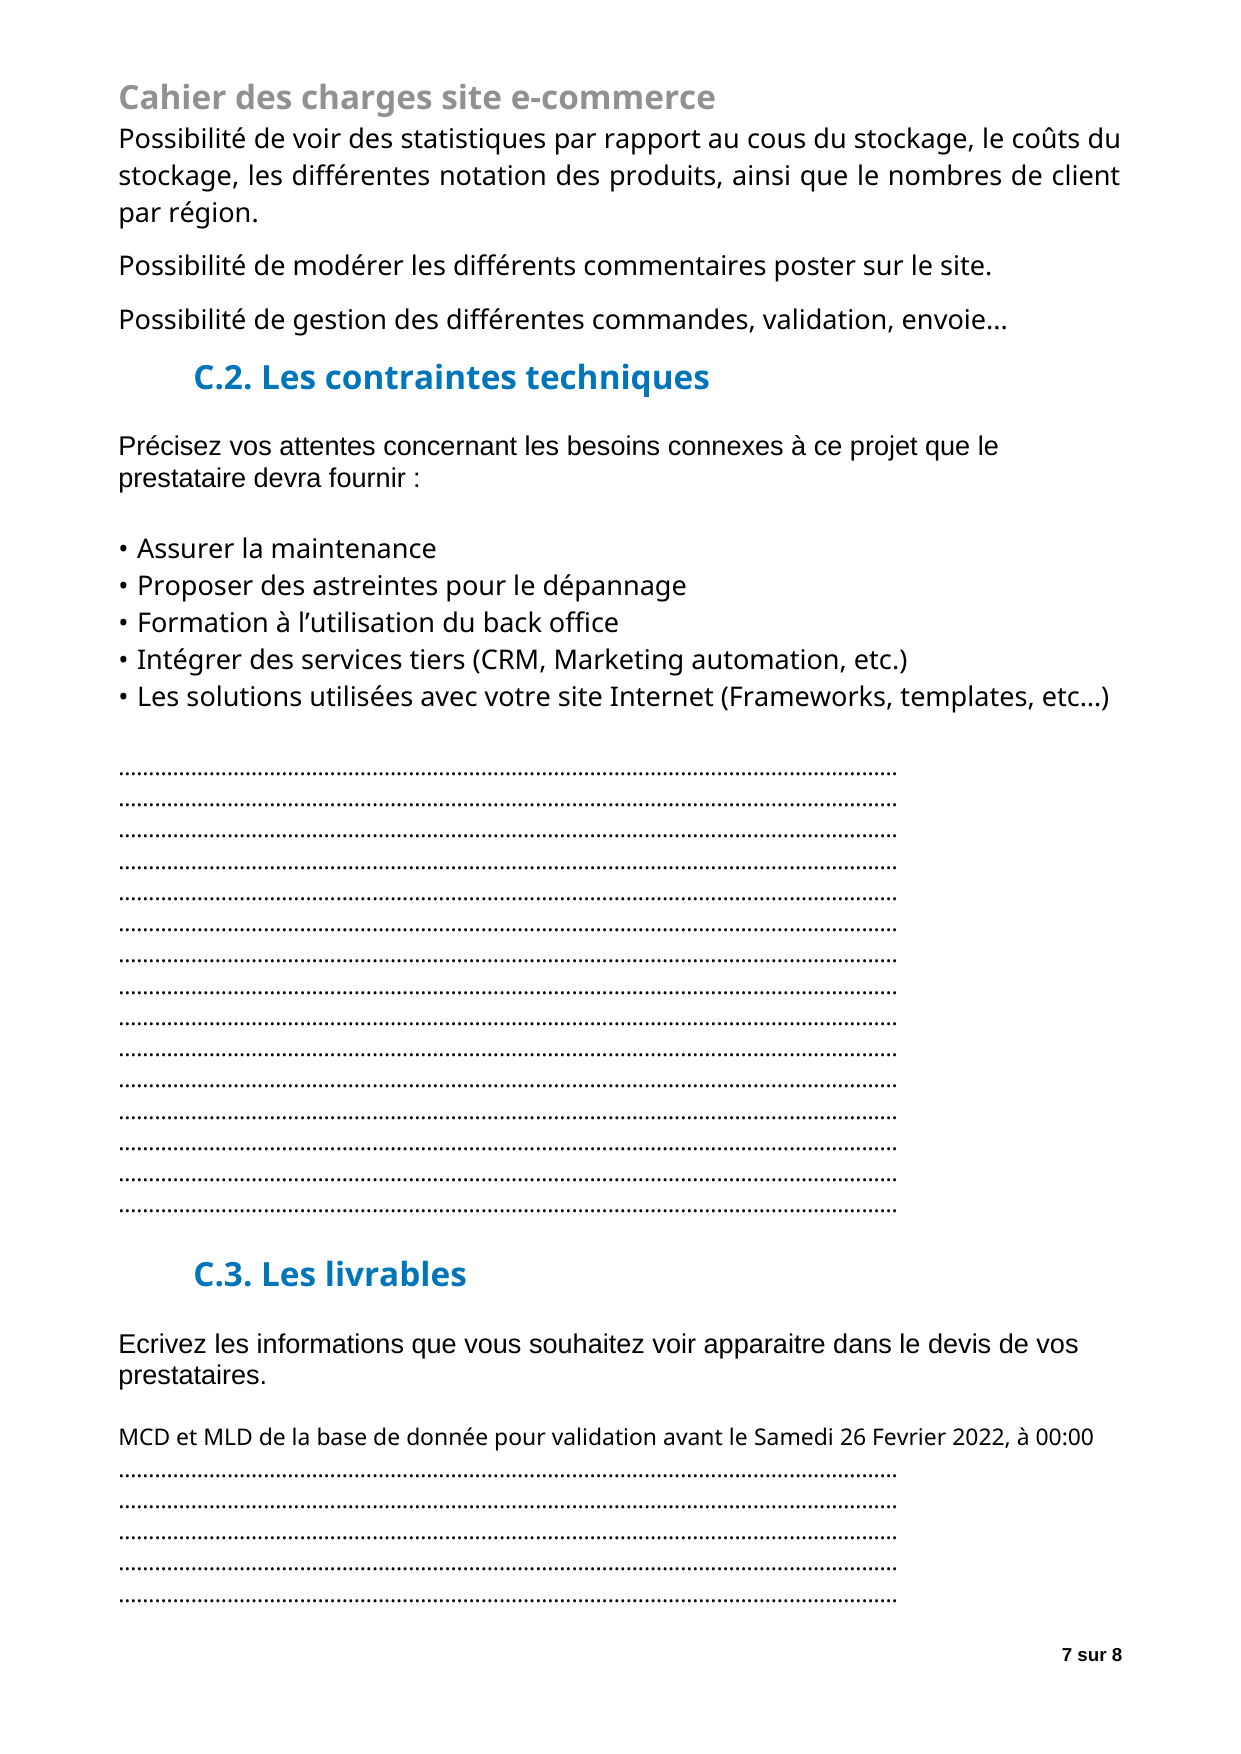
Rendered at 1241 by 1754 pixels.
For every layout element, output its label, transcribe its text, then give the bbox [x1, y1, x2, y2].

text ………………………………………………………………………………………………………………… [118, 1453, 1122, 1484]
text ………………………………………………………………………………………………………………… [118, 907, 1122, 938]
text ………………………………………………………………………………………………………………… [118, 845, 1122, 876]
text ………………………………………………………………………………………………………………… [118, 1001, 1122, 1032]
text ………………………………………………………………………………………………………………… [118, 813, 1122, 845]
text ………………………………………………………………………………………………………………… [118, 1484, 1122, 1515]
list Assurer la maintenance [118, 530, 1122, 567]
text ………………………………………………………………………………………………………………… [118, 1546, 1122, 1578]
text ………………………………………………………………………………………………………………… [118, 1095, 1122, 1126]
text ………………………………………………………………………………………………………………… [118, 782, 1122, 813]
text ………………………………………………………………………………………………………………… [118, 938, 1122, 970]
text ………………………………………………………………………………………………………………… [118, 1515, 1122, 1546]
subtitle C.2. Les contraintes techniques [118, 354, 1122, 399]
text ………………………………………………………………………………………………………………… [118, 970, 1122, 1001]
text Possibilité de gestion des différentes commandes, validation, envoie... [118, 300, 1122, 337]
text Possibilité de voir des statistiques par rapport au cous du stockage, le coûts du stockage, les différentes notation des produits, ainsi que le nombres de client par région. [118, 119, 1122, 230]
list Proposer des astreintes pour le dépannage [118, 567, 1122, 603]
text Précisez vos attentes concernant les besoins connexes à ce projet que le prestataire devra fournir : [118, 430, 1122, 493]
text Possibilité de modérer les différents commentaires poster sur le site. [118, 247, 1122, 283]
list Intégrer des services tiers (CRM, Marketing automation, etc.) [118, 640, 1122, 677]
text ………………………………………………………………………………………………………………… [118, 1578, 1122, 1609]
text ………………………………………………………………………………………………………………… [118, 751, 1122, 782]
list Les solutions utilisées avec votre site Internet (Frameworks, templates, etc…) [118, 677, 1122, 714]
text ………………………………………………………………………………………………………………… [118, 1063, 1122, 1095]
subtitle C.3. Les livrables [118, 1251, 1122, 1296]
text MCD et MLD de la base de donnée pour validation avant le Samedi 26 Fevrier 2022, à 00:00 [118, 1421, 1122, 1453]
text Ecrivez les informations que vous souhaitez voir apparaitre dans le devis de vos prestataires. [118, 1328, 1122, 1390]
text ………………………………………………………………………………………………………………… [118, 876, 1122, 907]
list Formation à l’utilisation du back office [118, 603, 1122, 640]
text ………………………………………………………………………………………………………………… [118, 1126, 1122, 1157]
text ………………………………………………………………………………………………………………… [118, 1032, 1122, 1063]
text ………………………………………………………………………………………………………………… ………………………………………………………………………………………………………………… [118, 1157, 1122, 1220]
